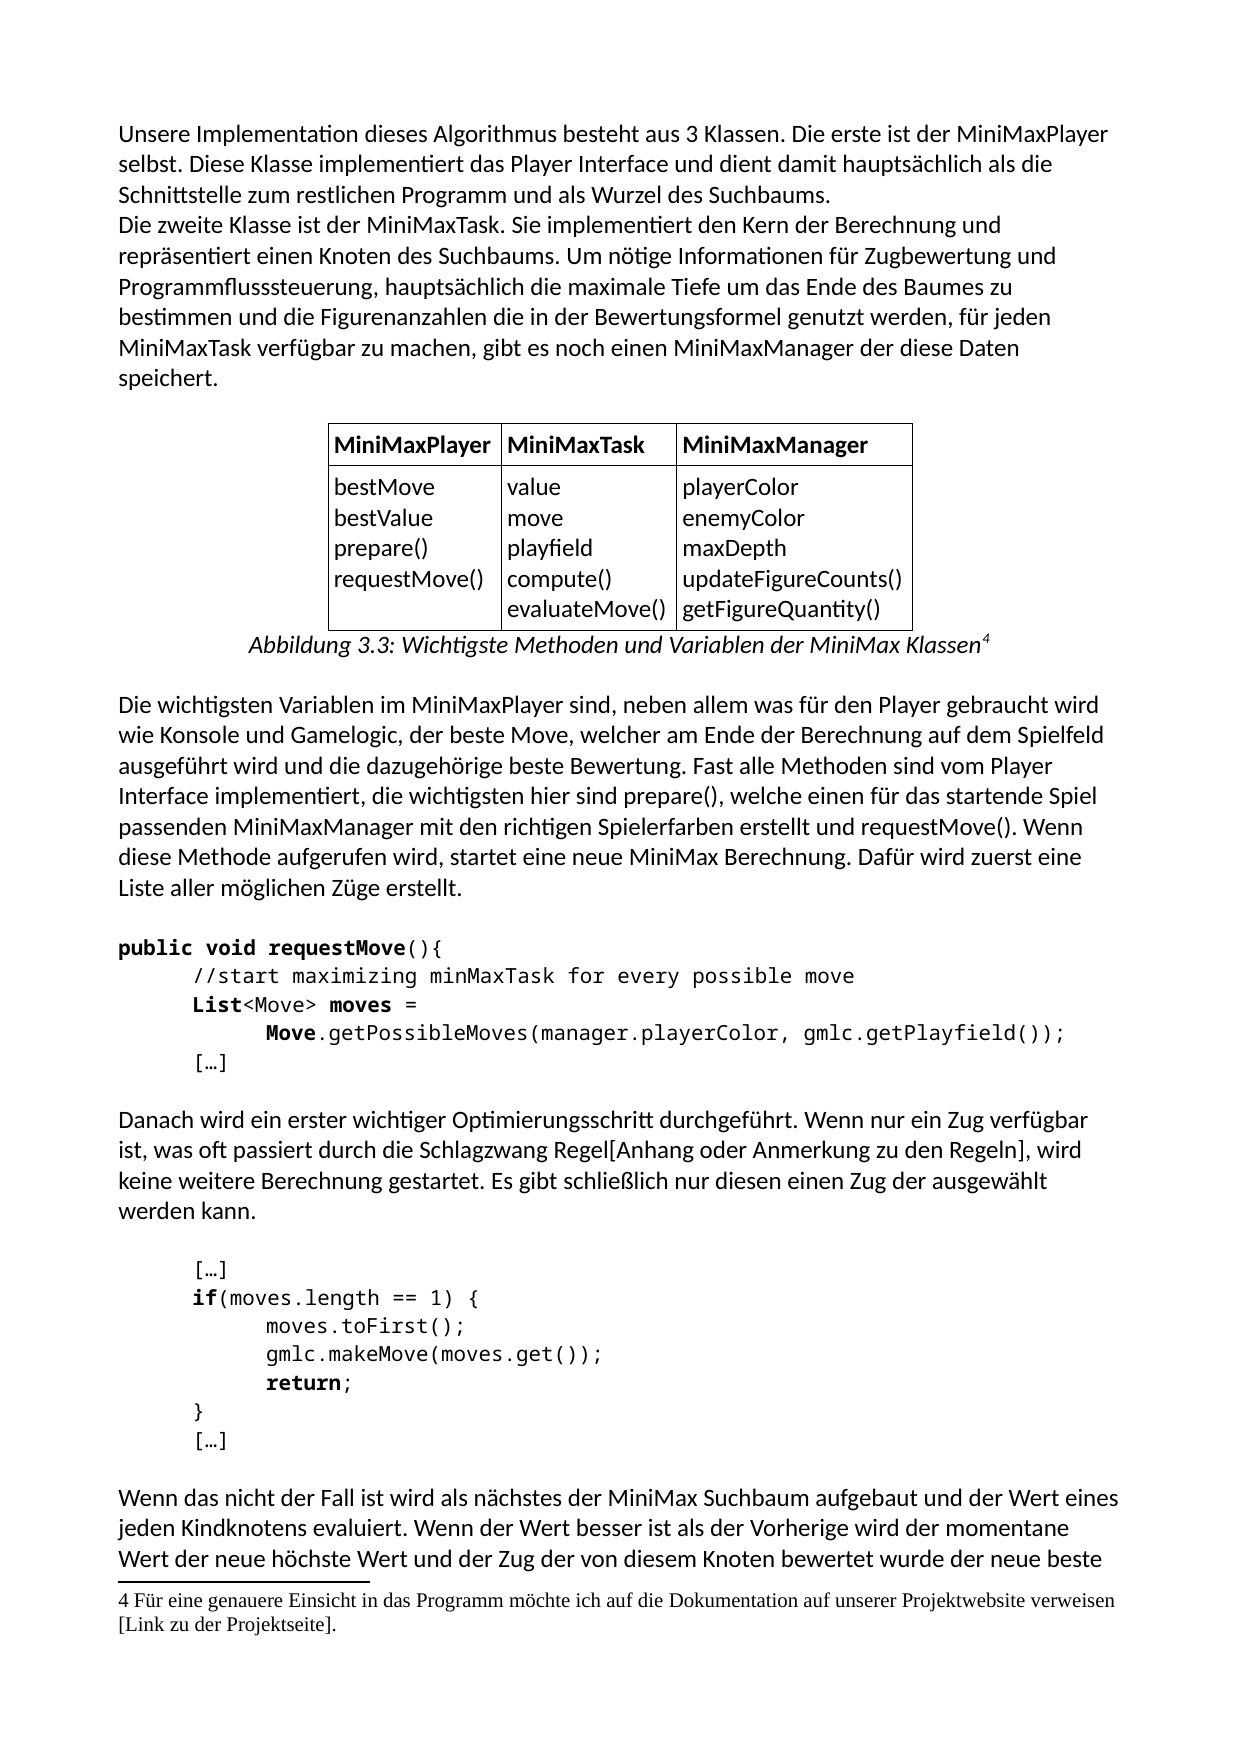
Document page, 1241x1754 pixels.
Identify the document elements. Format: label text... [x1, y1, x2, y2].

text } [118, 1396, 1122, 1425]
text public void requestMove(){ [118, 933, 1122, 962]
table_cell bestMove bestValue prepare() requestMove() [329, 466, 501, 629]
table_header MiniMaxTask [502, 424, 676, 465]
table_header MiniMaxPlayer [329, 424, 501, 465]
table_cell playerColor enemyColor maxDepth updateFigureCounts() getFigureQuantity() [677, 466, 912, 629]
text moves.toFirst(); [118, 1311, 1122, 1339]
text […] [118, 1254, 1122, 1283]
text Für eine genauere Einsicht in das Programm möchte ich auf die Dokumentation auf unserer Projektwebsite verweisen [Link zu der Projektseite]. [118, 1588, 1122, 1636]
text return; [118, 1368, 1122, 1396]
table_header MiniMaxManager [677, 424, 912, 465]
text Die zweite Klasse ist der MiniMaxTask. Sie implementiert den Kern der Berechnung und repräsentiert einen Knoten des Suchbaums. Um nötige Informationen für Zugbewertung und Programmflusssteuerung, hauptsächlich die maximale Tiefe um das Ende des Baumes zu bestimmen und die Figurenanzahlen die in der Bewertungsformel genutzt werden, für jeden MiniMaxTask verfügbar zu machen, gibt es noch einen MiniMaxManager der diese Daten speichert. [118, 210, 1122, 393]
table_cell value move playfield compute() evaluateMove() [502, 466, 676, 629]
text Danach wird ein erster wichtiger Optimierungsschritt durchgeführt. Wenn nur ein Zug verfügbar ist, was oft passiert durch die Schlagzwang Regel[Anhang oder Anmerkung zu den Regeln], wird keine weitere Berechnung gestartet. Es gibt schließlich nur diesen einen Zug der ausgewählt werden kann. [118, 1104, 1122, 1226]
text //start maximizing minMaxTask for every possible move [118, 962, 1122, 990]
text Wenn das nicht der Fall ist wird als nächstes der MiniMax Suchbaum aufgebaut und der Wert eines jeden Kindknotens evaluiert. Wenn der Wert besser ist als der Vorherige wird der momentane Wert der neue höchste Wert und der Zug der von diesem Knoten bewertet wurde der neue beste [118, 1482, 1122, 1573]
text Die wichtigsten Variablen im MiniMaxPlayer sind, neben allem was für den Player gebraucht wird wie Konsole und Gamelogic, der beste Move, welcher am Ende der Berechnung auf dem Spielfeld ausgeführt wird und die dazugehörige beste Bewertung. Fast alle Methoden sind vom Player Interface implementiert, die wichtigsten hier sind prepare(), welche einen für das startende Spiel passenden MiniMaxManager mit den richtigen Spielerfarben erstellt und requestMove(). Wenn diese Methode aufgerufen wird, startet eine neue MiniMax Berechnung. Dafür wird zuerst eine Liste aller möglichen Züge erstellt. [118, 689, 1122, 903]
text if(moves.length == 1) { [118, 1283, 1122, 1311]
text […] [118, 1047, 1122, 1075]
text Move.getPossibleMoves(manager.playerColor, gmlc.getPlayfield()); [118, 1018, 1122, 1047]
text Abbildung 3.3: Wichtigste Methoden und Variablen der MiniMax Klassen [118, 630, 1122, 660]
text […] [118, 1425, 1122, 1453]
text Unsere Implementation dieses Algorithmus besteht aus 3 Klassen. Die erste ist der MiniMaxPlayer selbst. Diese Klasse implementiert das Player Interface und dient damit hauptsächlich als die Schnittstelle zum restlichen Programm und als Wurzel des Suchbaums. [118, 118, 1122, 210]
text gmlc.makeMove(moves.get()); [118, 1339, 1122, 1368]
text List<Move> moves = [118, 990, 1122, 1018]
